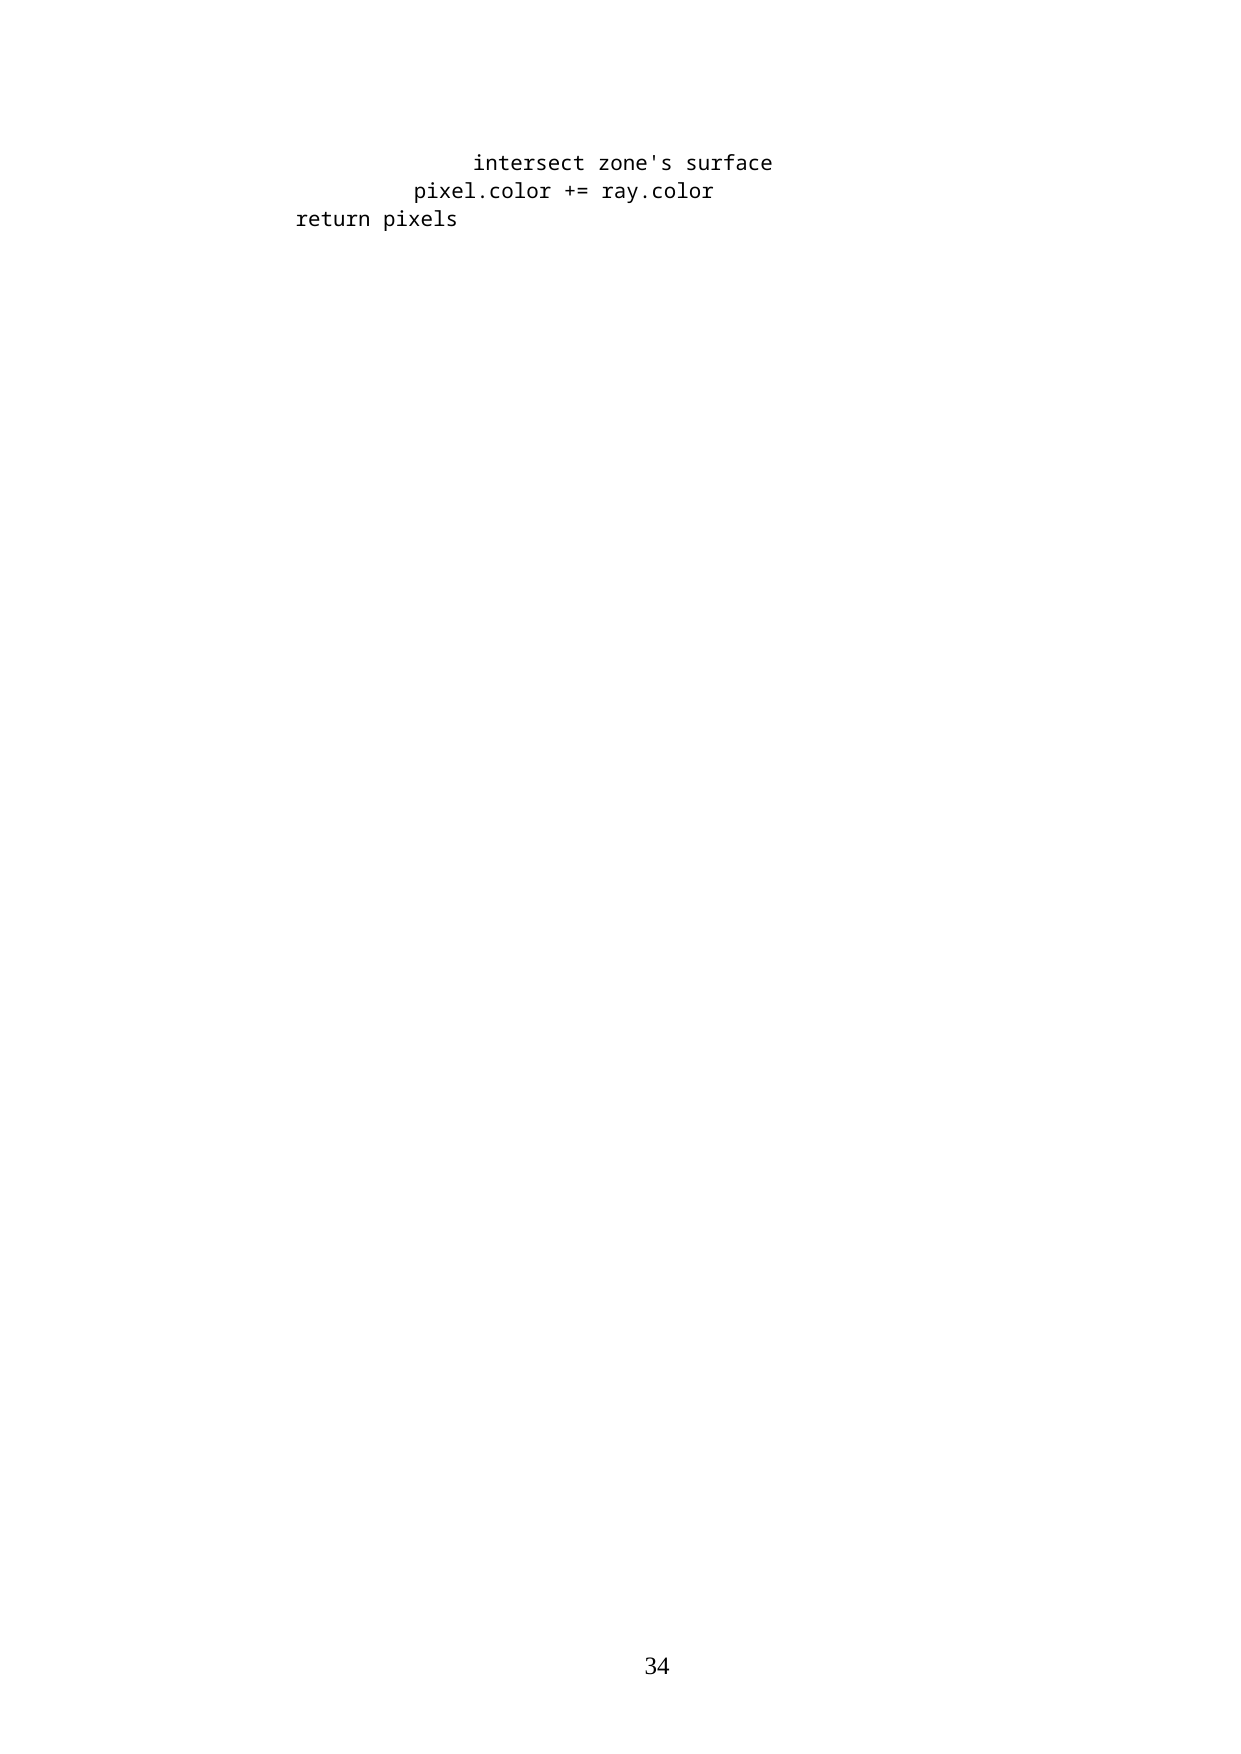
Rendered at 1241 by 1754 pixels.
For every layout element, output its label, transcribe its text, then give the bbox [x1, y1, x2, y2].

text return pixels [236, 204, 1092, 233]
text intersect zone's surface [236, 148, 1092, 176]
text pixel.color += ray.color [236, 176, 1092, 204]
